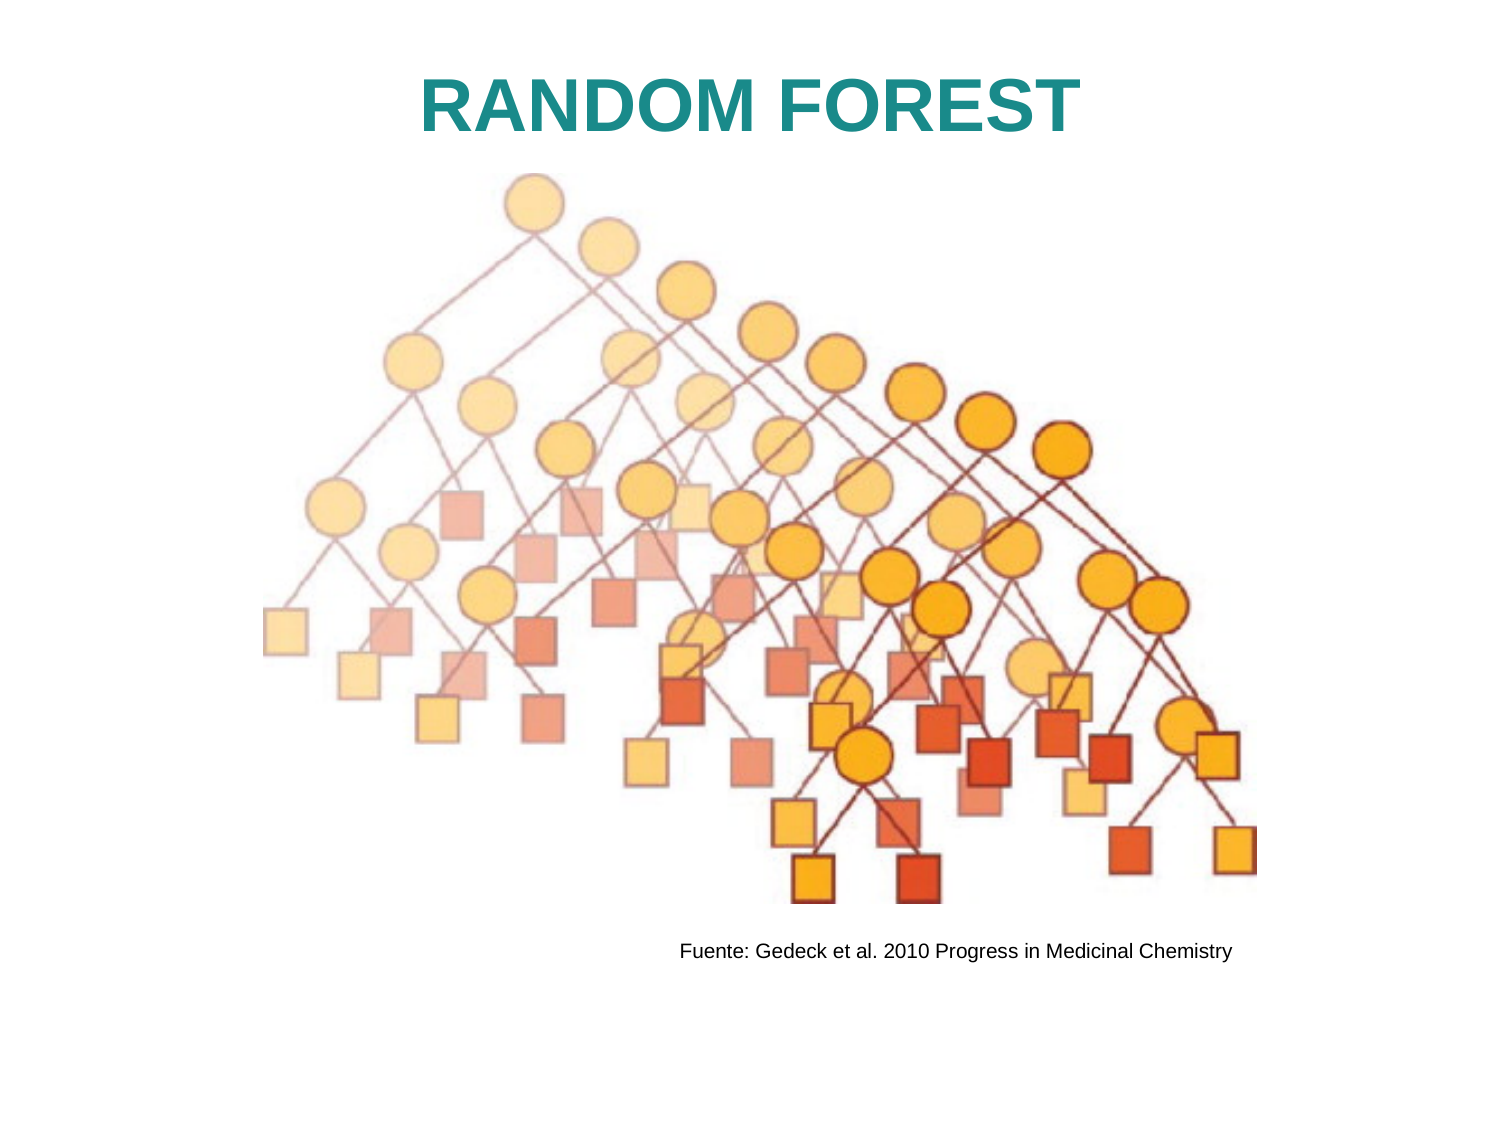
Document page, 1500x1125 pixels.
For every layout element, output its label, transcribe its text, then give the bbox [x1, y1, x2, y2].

picture [263, 173, 1257, 904]
title RANDOM FOREST [41, 35, 1461, 176]
text_box Fuente: Gedeck et al. 2010 Progress in Medicinal Chemistry [664, 929, 1413, 970]
